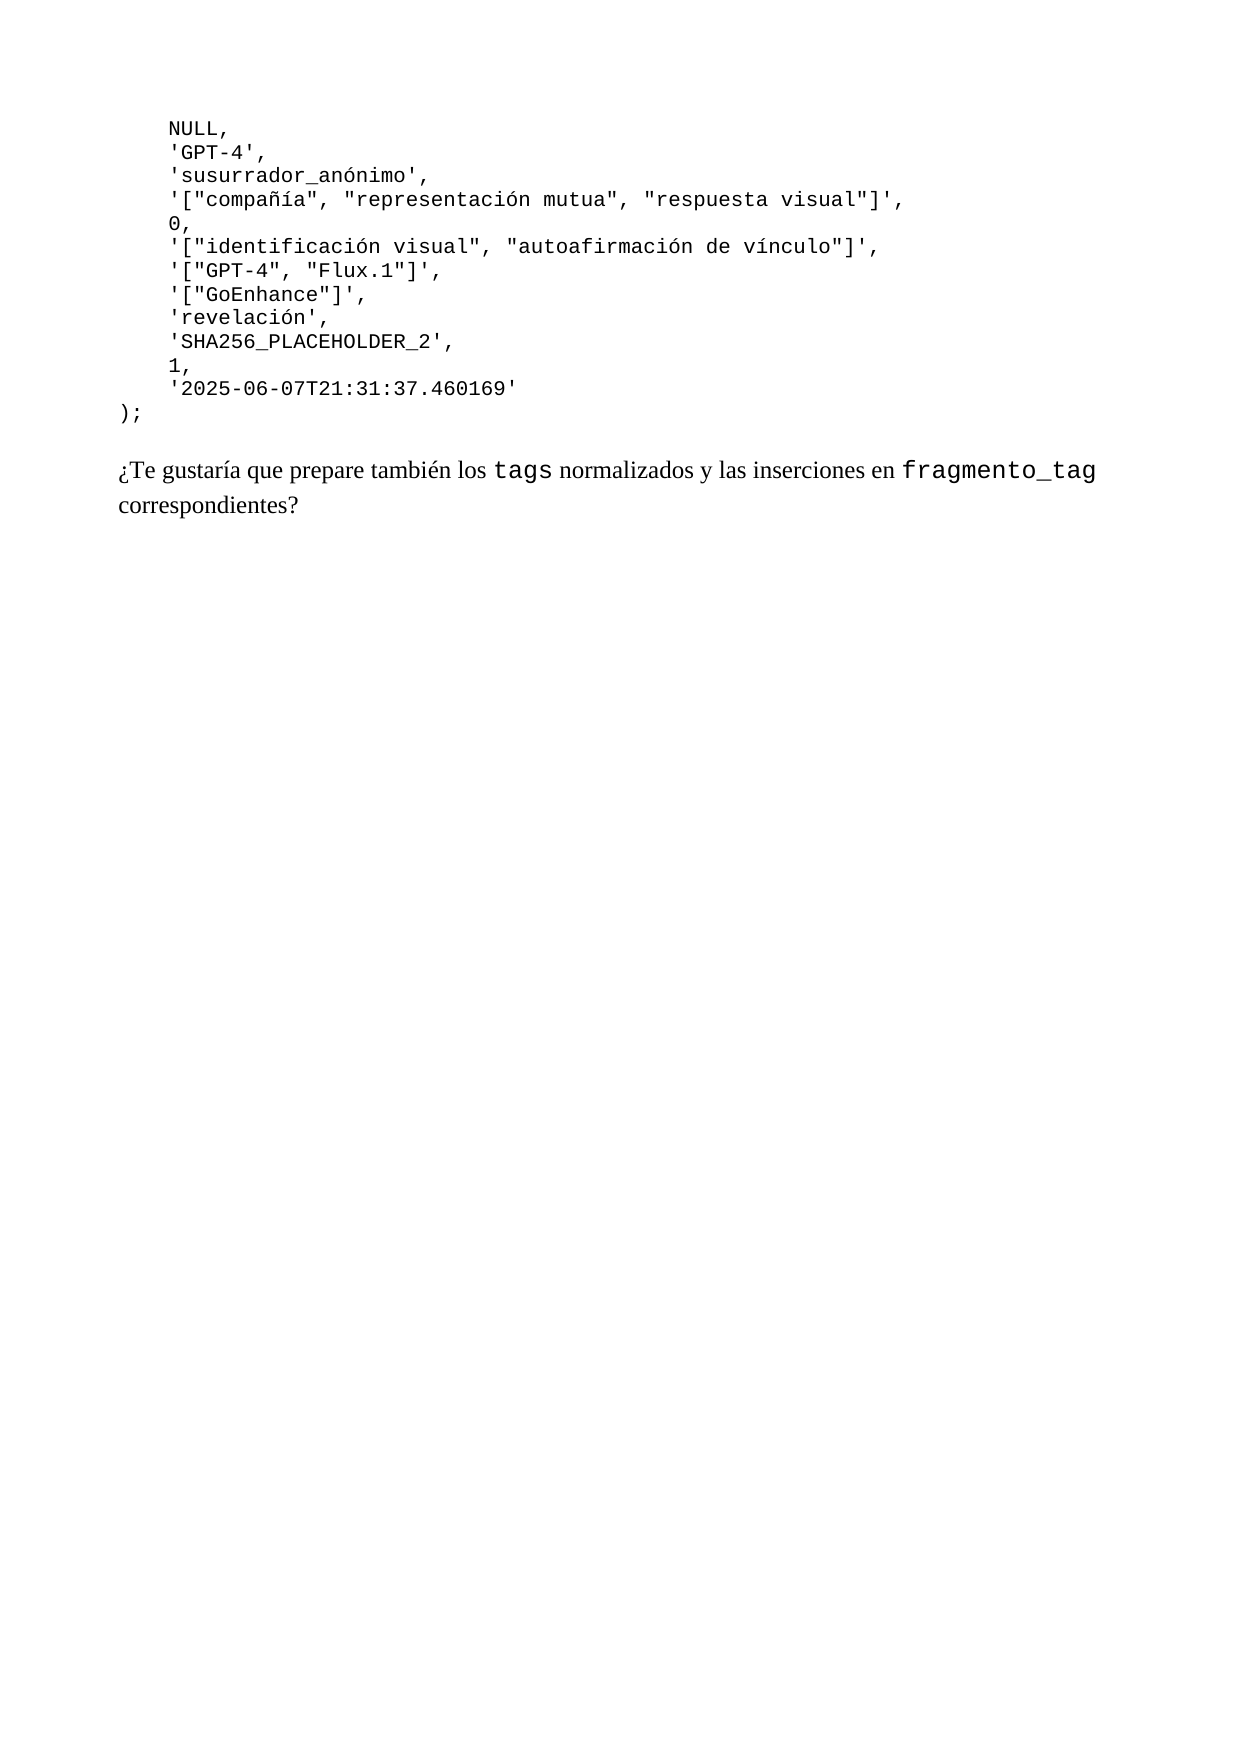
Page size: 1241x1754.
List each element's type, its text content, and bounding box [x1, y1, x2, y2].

text '["GoEnhance"]', [118, 284, 1122, 307]
text '["identificación visual", "autoafirmación de vínculo"]', [118, 236, 1122, 260]
text '["GPT-4", "Flux.1"]', [118, 260, 1122, 284]
text ); [118, 402, 1122, 426]
text 'SHA256_PLACEHOLDER_2', [118, 331, 1122, 354]
text 1, [118, 354, 1122, 378]
text NULL, [118, 118, 1122, 142]
text '["compañía", "representación mutua", "respuesta visual"]', [118, 189, 1122, 213]
text 'susurrador_anónimo', [118, 165, 1122, 189]
text ¿Te gustaría que prepare también los tags normalizados y las inserciones en fragmento_tag correspondientes? [118, 455, 1122, 519]
text '2025-06-07T21:31:37.460169' [118, 378, 1122, 402]
text 'GPT-4', [118, 142, 1122, 165]
text 0, [118, 213, 1122, 236]
text 'revelación', [118, 307, 1122, 331]
